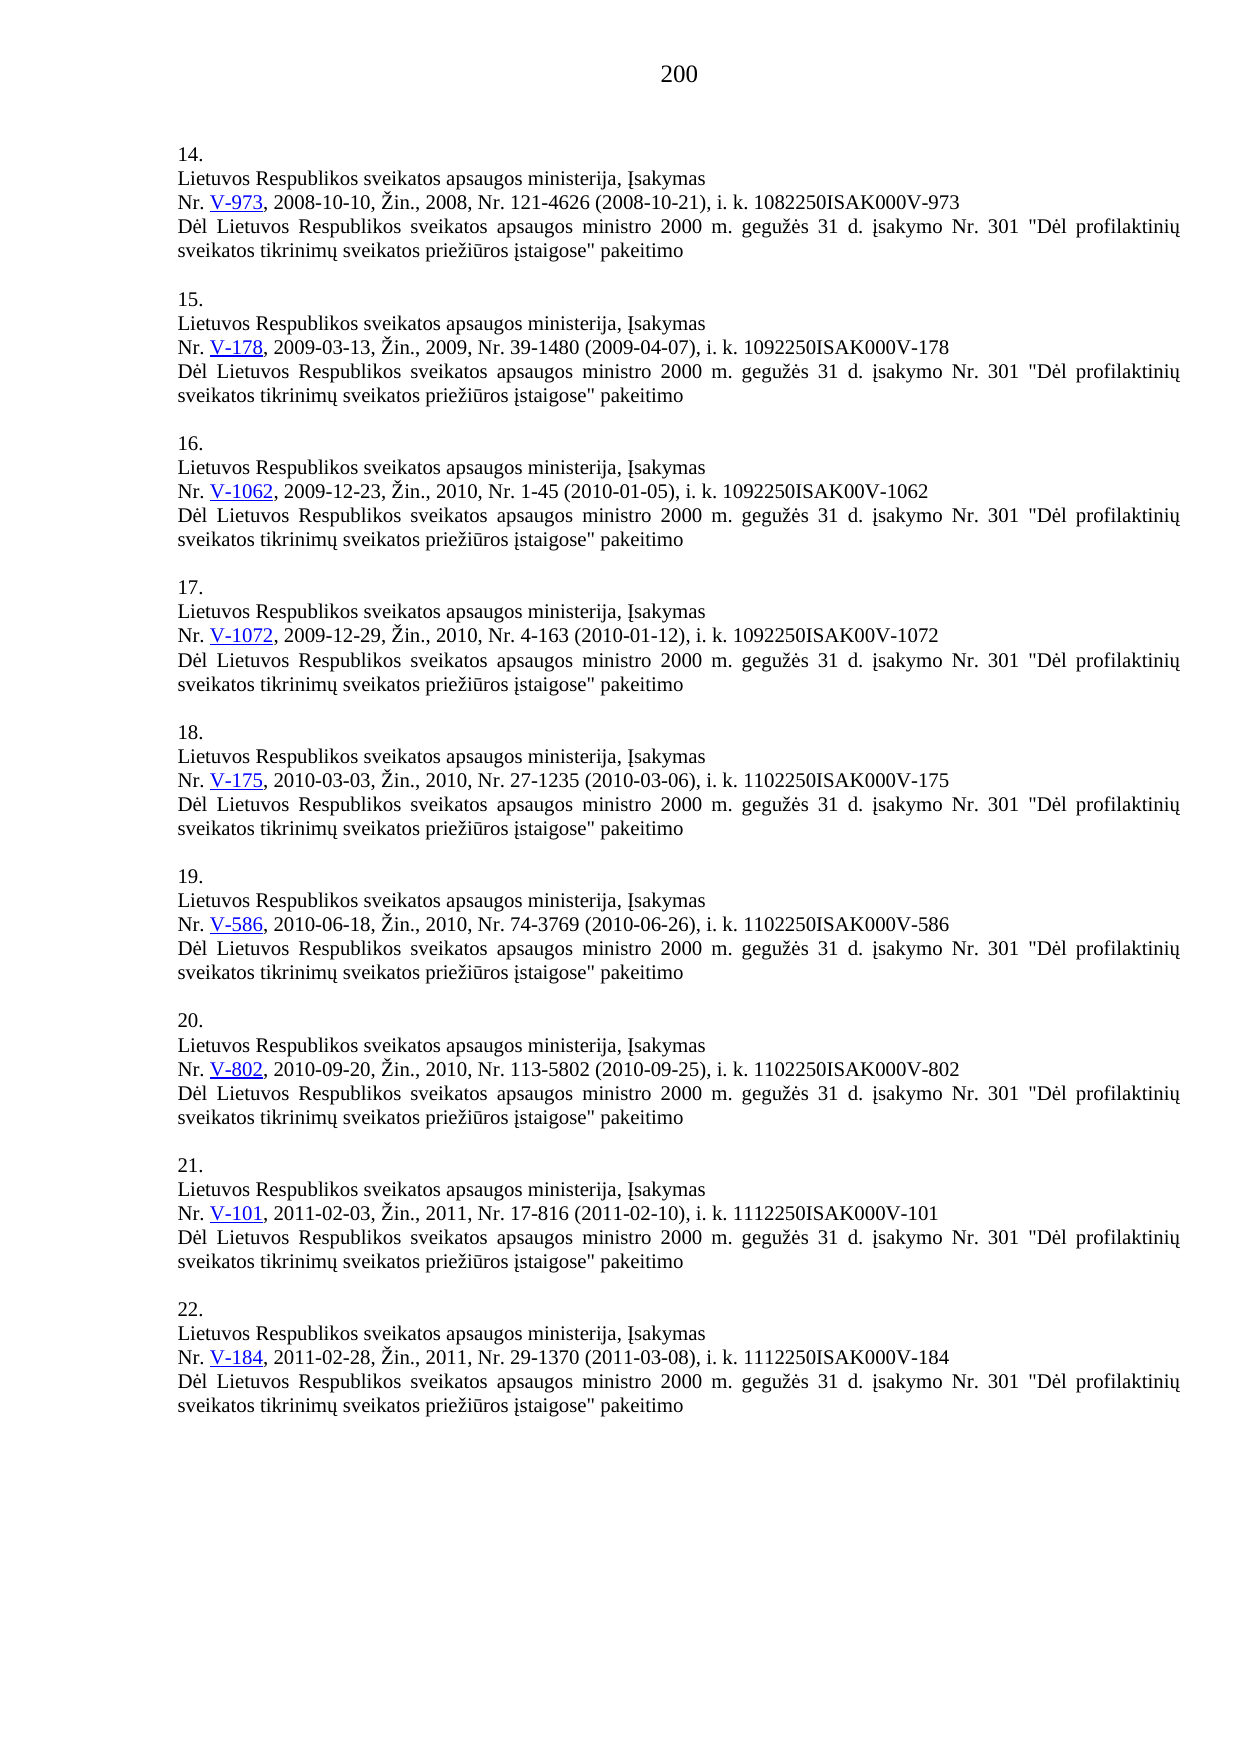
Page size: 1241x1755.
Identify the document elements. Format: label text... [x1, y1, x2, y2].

text 18. [177, 720, 1181, 744]
text Nr. V-973, 2008-10-10, Žin., 2008, Nr. 121-4626 (2008-10-21), i. k. 1082250ISAK000V-973 [177, 190, 1181, 214]
text Lietuvos Respublikos sveikatos apsaugos ministerija, Įsakymas [177, 1321, 1181, 1345]
text Lietuvos Respublikos sveikatos apsaugos ministerija, Įsakymas [177, 888, 1181, 912]
text Nr. V-586, 2010-06-18, Žin., 2010, Nr. 74-3769 (2010-06-26), i. k. 1102250ISAK000V-586 [177, 912, 1181, 936]
text 17. [177, 575, 1181, 599]
text Dėl Lietuvos Respublikos sveikatos apsaugos ministro 2000 m. gegužės 31 d. įsakymo Nr. 301 "Dėl profilaktinių sveikatos tikrinimų sveikatos priežiūros įstaigose" pakeitimo [177, 1225, 1181, 1273]
text Lietuvos Respublikos sveikatos apsaugos ministerija, Įsakymas [177, 311, 1181, 335]
text Nr. V-175, 2010-03-03, Žin., 2010, Nr. 27-1235 (2010-03-06), i. k. 1102250ISAK000V-175 [177, 768, 1181, 792]
text 15. [177, 287, 1181, 311]
text Lietuvos Respublikos sveikatos apsaugos ministerija, Įsakymas [177, 599, 1181, 623]
text Nr. V-1072, 2009-12-29, Žin., 2010, Nr. 4-163 (2010-01-12), i. k. 1092250ISAK00V-1072 [177, 623, 1181, 647]
text Dėl Lietuvos Respublikos sveikatos apsaugos ministro 2000 m. gegužės 31 d. įsakymo Nr. 301 "Dėl profilaktinių sveikatos tikrinimų sveikatos priežiūros įstaigose" pakeitimo [177, 936, 1181, 984]
text Dėl Lietuvos Respublikos sveikatos apsaugos ministro 2000 m. gegužės 31 d. įsakymo Nr. 301 "Dėl profilaktinių sveikatos tikrinimų sveikatos priežiūros įstaigose" pakeitimo [177, 792, 1181, 840]
text Nr. V-802, 2010-09-20, Žin., 2010, Nr. 113-5802 (2010-09-25), i. k. 1102250ISAK000V-802 [177, 1057, 1181, 1081]
text Dėl Lietuvos Respublikos sveikatos apsaugos ministro 2000 m. gegužės 31 d. įsakymo Nr. 301 "Dėl profilaktinių sveikatos tikrinimų sveikatos priežiūros įstaigose" pakeitimo [177, 647, 1181, 696]
text Dėl Lietuvos Respublikos sveikatos apsaugos ministro 2000 m. gegužės 31 d. įsakymo Nr. 301 "Dėl profilaktinių sveikatos tikrinimų sveikatos priežiūros įstaigose" pakeitimo [177, 1369, 1181, 1417]
text Dėl Lietuvos Respublikos sveikatos apsaugos ministro 2000 m. gegužės 31 d. įsakymo Nr. 301 "Dėl profilaktinių sveikatos tikrinimų sveikatos priežiūros įstaigose" pakeitimo [177, 1081, 1181, 1129]
text 19. [177, 864, 1181, 888]
text Lietuvos Respublikos sveikatos apsaugos ministerija, Įsakymas [177, 1032, 1181, 1057]
text Lietuvos Respublikos sveikatos apsaugos ministerija, Įsakymas [177, 455, 1181, 479]
text Nr. V-184, 2011-02-28, Žin., 2011, Nr. 29-1370 (2011-03-08), i. k. 1112250ISAK000V-184 [177, 1345, 1181, 1369]
text 22. [177, 1297, 1181, 1321]
text 21. [177, 1153, 1181, 1177]
text Nr. V-1062, 2009-12-23, Žin., 2010, Nr. 1-45 (2010-01-05), i. k. 1092250ISAK00V-1062 [177, 479, 1181, 503]
text Nr. V-101, 2011-02-03, Žin., 2011, Nr. 17-816 (2011-02-10), i. k. 1112250ISAK000V-101 [177, 1201, 1181, 1225]
text Lietuvos Respublikos sveikatos apsaugos ministerija, Įsakymas [177, 744, 1181, 768]
text Lietuvos Respublikos sveikatos apsaugos ministerija, Įsakymas [177, 166, 1181, 190]
text 20. [177, 1008, 1181, 1032]
text 16. [177, 431, 1181, 455]
text Nr. V-178, 2009-03-13, Žin., 2009, Nr. 39-1480 (2009-04-07), i. k. 1092250ISAK000V-178 [177, 335, 1181, 359]
text 14. [177, 142, 1181, 166]
text Lietuvos Respublikos sveikatos apsaugos ministerija, Įsakymas [177, 1177, 1181, 1201]
text Dėl Lietuvos Respublikos sveikatos apsaugos ministro 2000 m. gegužės 31 d. įsakymo Nr. 301 "Dėl profilaktinių sveikatos tikrinimų sveikatos priežiūros įstaigose" pakeitimo [177, 503, 1181, 551]
text Dėl Lietuvos Respublikos sveikatos apsaugos ministro 2000 m. gegužės 31 d. įsakymo Nr. 301 "Dėl profilaktinių sveikatos tikrinimų sveikatos priežiūros įstaigose" pakeitimo [177, 214, 1181, 262]
text Dėl Lietuvos Respublikos sveikatos apsaugos ministro 2000 m. gegužės 31 d. įsakymo Nr. 301 "Dėl profilaktinių sveikatos tikrinimų sveikatos priežiūros įstaigose" pakeitimo [177, 359, 1181, 407]
